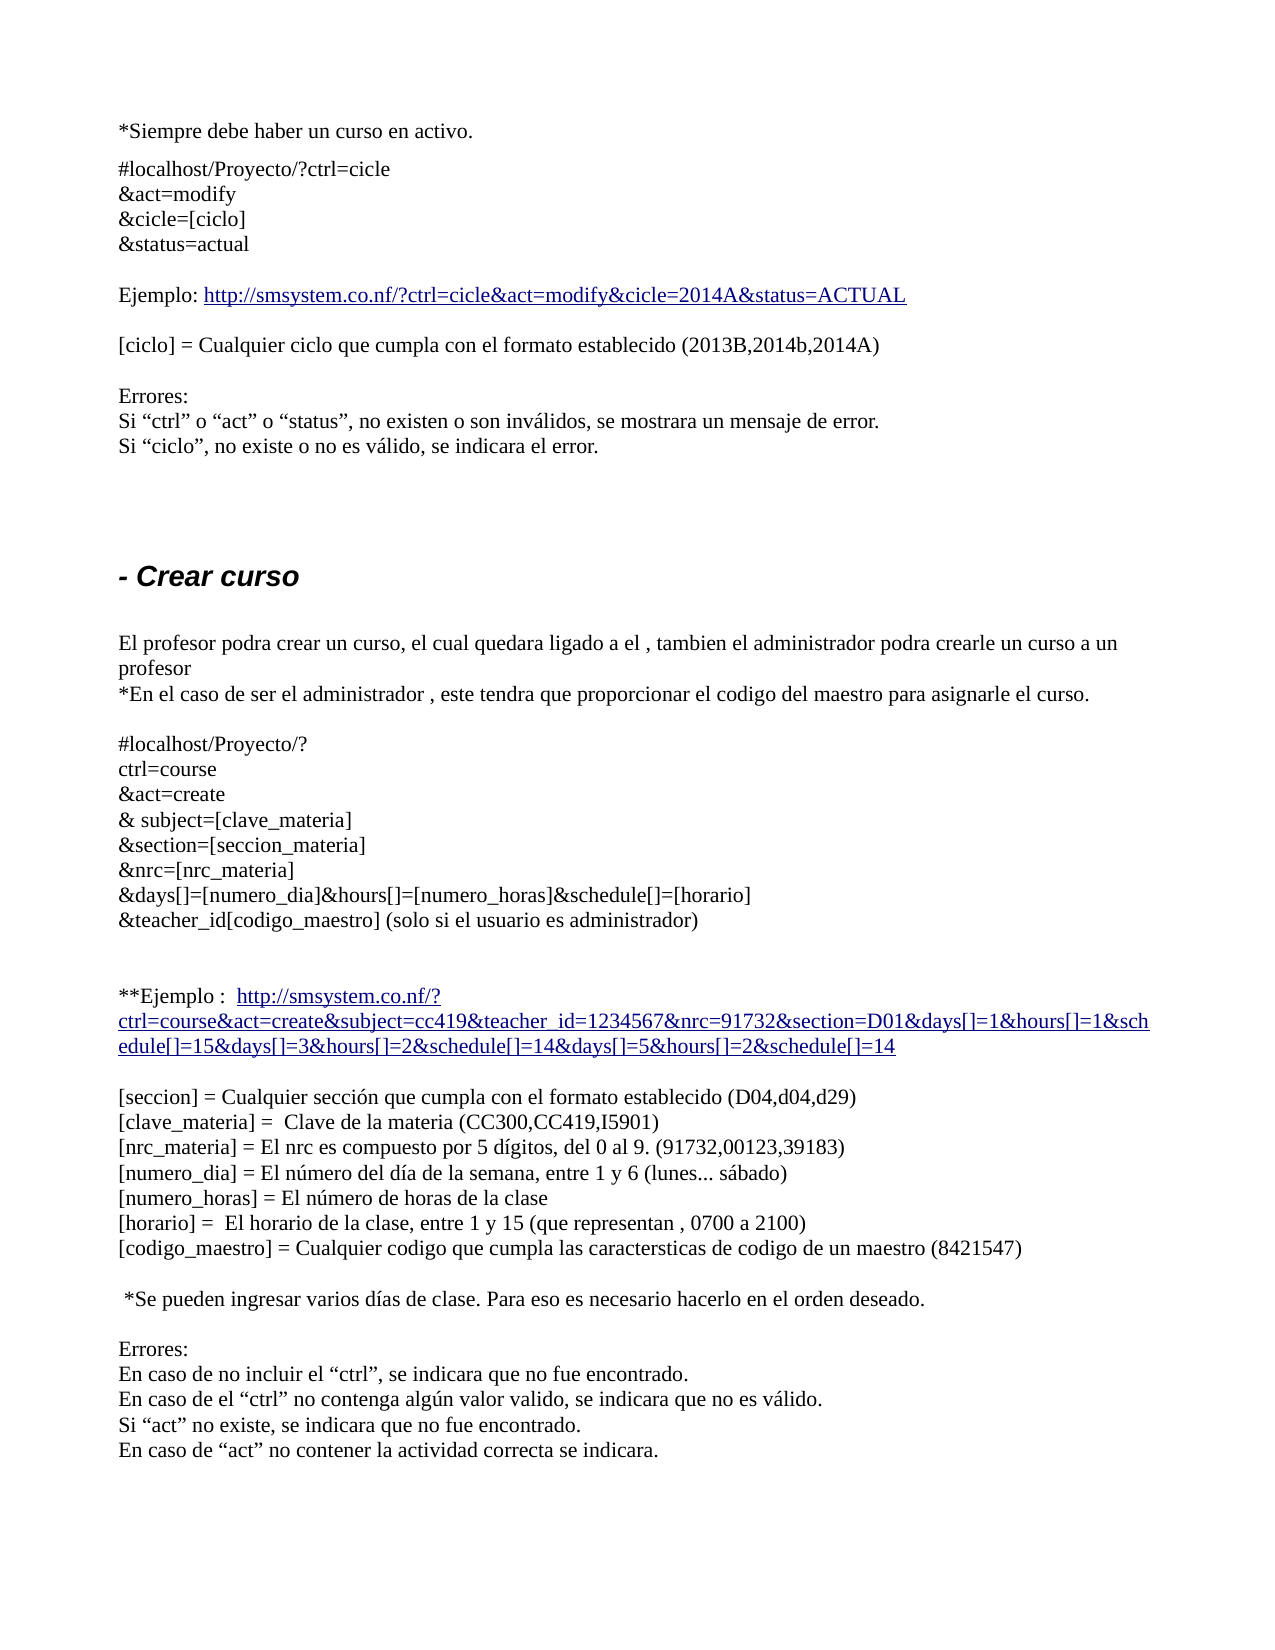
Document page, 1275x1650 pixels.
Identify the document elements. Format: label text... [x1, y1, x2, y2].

text ctrl=course [118, 756, 1157, 781]
text [numero_horas] = El número de horas de la clase [118, 1185, 1157, 1210]
text &section=[seccion_materia] [118, 832, 1157, 857]
text & subject=[clave_materia] [118, 807, 1157, 832]
text [horario] = El horario de la clase, entre 1 y 15 (que representan , 0700 a 2100) [118, 1210, 1157, 1235]
text [codigo_maestro] = Cualquier codigo que cumpla las caractersticas de codigo de un maestro (8421547) [118, 1235, 1157, 1260]
text &act=modify [118, 181, 1157, 206]
text [numero_dia] = El número del día de la semana, entre 1 y 6 (lunes... sábado) [118, 1159, 1157, 1185]
text *Se pueden ingresar varios días de clase. Para eso es necesario hacerlo en el orden deseado. [118, 1286, 1157, 1311]
text &days[]=[numero_dia]&hours[]=[numero_horas]&schedule[]=[horario] [118, 882, 1157, 907]
text Ejemplo: http://smsystem.co.nf/?ctrl=cicle&act=modify&cicle=2014A&status=ACTUAL [118, 282, 1157, 307]
text &cicle=[ciclo] [118, 206, 1157, 231]
text En caso de el “ctrl” no contenga algún valor valido, se indicara que no es válido. [118, 1386, 1157, 1412]
text Si “ciclo”, no existe o no es válido, se indicara el error. [118, 433, 1157, 458]
text Si “ctrl” o “act” o “status”, no existen o son inválidos, se mostrara un mensaje de error. [118, 408, 1157, 433]
text En caso de “act” no contener la actividad correcta se indicara. [118, 1437, 1157, 1462]
text Errores: [118, 1336, 1157, 1361]
text **Ejemplo : http://smsystem.co.nf/?ctrl=course&act=create&subject=cc419&teacher_id=1234567&nrc=91732&section=D01&days[]=1&hours[]=1&schedule[]=15&days[]=3&hours[]=2&schedule[]=14&days[]=5&hours[]=2&schedule[]=14 [118, 983, 1157, 1059]
text *En el caso de ser el administrador , este tendra que proporcionar el codigo del maestro para asignarle el curso. [118, 681, 1157, 706]
text &nrc=[nrc_materia] [118, 857, 1157, 882]
text [clave_materia] = Clave de la materia (CC300,CC419,I5901) [118, 1109, 1157, 1134]
text Si “act” no existe, se indicara que no fue encontrado. [118, 1412, 1157, 1437]
text &status=actual [118, 231, 1157, 257]
text [ciclo] = Cualquier ciclo que cumpla con el formato establecido (2013B,2014b,2014A) [118, 332, 1157, 357]
text [seccion] = Cualquier sección que cumpla con el formato establecido (D04,d04,d29) [118, 1084, 1157, 1109]
text &teacher_id[codigo_maestro] (solo si el usuario es administrador) [118, 907, 1157, 933]
subtitle - Crear curso [118, 559, 1157, 592]
text Errores: [118, 383, 1157, 408]
text &act=create [118, 781, 1157, 807]
text *Siempre debe haber un curso en activo. [118, 118, 1157, 143]
text [nrc_materia] = El nrc es compuesto por 5 dígitos, del 0 al 9. (91732,00123,39183) [118, 1134, 1157, 1159]
text #localhost/Proyecto/? [118, 731, 1157, 756]
text En caso de no incluir el “ctrl”, se indicara que no fue encontrado. [118, 1361, 1157, 1386]
text El profesor podra crear un curso, el cual quedara ligado a el , tambien el administrador podra crearle un curso a un profesor [118, 630, 1157, 681]
text #localhost/Proyecto/?ctrl=cicle [118, 156, 1157, 181]
